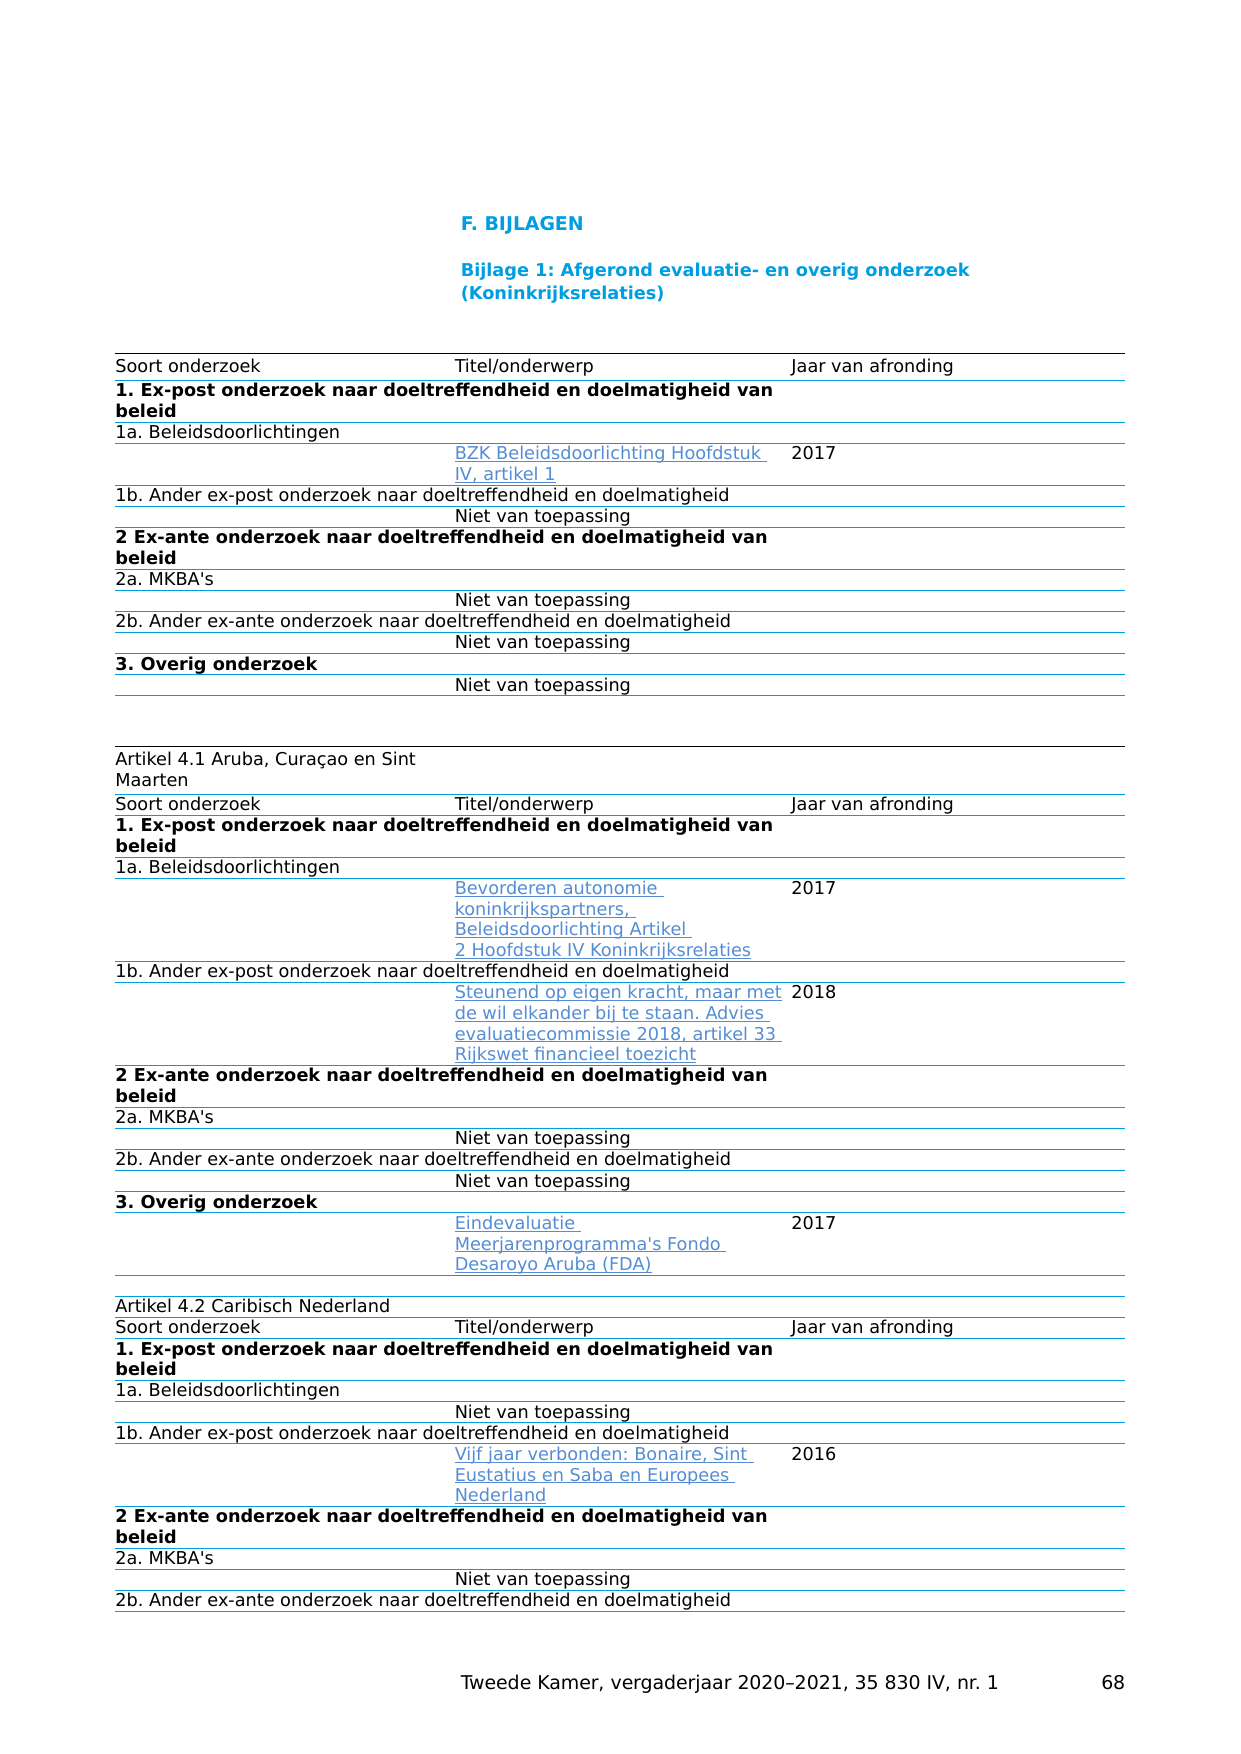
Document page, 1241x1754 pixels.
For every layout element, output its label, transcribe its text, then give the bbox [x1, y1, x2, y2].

table_cell Eindevaluatie Meerjarenprogramma's Fondo Desaroyo Aruba (FDA) [452, 1213, 788, 1275]
table_cell BZK Beleidsdoorlichting Hoofdstuk IV, artikel 1 [452, 444, 788, 484]
title F. Bijlagen [461, 213, 1125, 235]
table_cell [115, 879, 452, 961]
table_cell [788, 1192, 1125, 1212]
title Bijlage 1: Afgerond evaluatie- en overig onderzoek (Koninkrijksrelaties) [461, 258, 1125, 304]
table_cell [452, 570, 788, 590]
table_cell 2018 [788, 983, 1125, 1065]
table_cell 2 Ex-ante onderzoek naar doeltreffendheid en doelmatigheid van beleid [115, 1507, 788, 1547]
table_cell Titel/onderwerp [452, 354, 788, 380]
table_cell Titel/onderwerp [452, 1318, 788, 1338]
table_cell [788, 486, 1125, 506]
table_cell [788, 381, 1125, 422]
table_cell [788, 528, 1125, 568]
table_cell [115, 983, 452, 1065]
table_cell [788, 1066, 1125, 1107]
table_cell [788, 591, 1125, 611]
table_cell Titel/onderwerp [452, 795, 788, 815]
table_cell [452, 1108, 788, 1128]
table_cell Niet van toepassing [452, 507, 788, 527]
table_cell [115, 1570, 452, 1590]
table_cell Jaar van afronding [788, 1318, 1125, 1338]
table_cell 2 Ex-ante onderzoek naar doeltreffendheid en doelmatigheid van beleid [115, 528, 788, 568]
table_cell 3. Overig onderzoek [115, 1192, 452, 1212]
table_cell [788, 654, 1125, 674]
table_cell Jaar van afronding [788, 354, 1125, 380]
table_cell [788, 1507, 1125, 1547]
table_cell 1. Ex-post onderzoek naar doeltreffendheid en doelmatigheid van beleid [115, 381, 788, 422]
table_header Tabel 37 artikel 1 Versterken rechtsstaat [115, 328, 1125, 353]
table_cell [115, 633, 452, 653]
table_cell [788, 1129, 1125, 1149]
table_cell Soort onderzoek [115, 354, 452, 380]
table_cell 1a. Beleidsdoorlichtingen [115, 423, 452, 443]
table_cell 1b. Ander ex-post onderzoek naar doeltreffendheid en doelmatigheid [115, 1423, 788, 1443]
table_cell Niet van toepassing [452, 591, 788, 611]
table_cell 2b. Ander ex-ante onderzoek naar doeltreffendheid en doelmatigheid [115, 1591, 788, 1611]
table_cell [788, 1171, 1125, 1191]
table_cell 1a. Beleidsdoorlichtingen [115, 1381, 452, 1401]
table_cell [788, 1570, 1125, 1590]
table_cell Jaar van afronding [788, 795, 1125, 815]
table_cell Niet van toepassing [452, 1570, 788, 1590]
table_cell Soort onderzoek [115, 1318, 452, 1338]
table_cell [452, 1276, 788, 1296]
table_cell [788, 816, 1125, 856]
table_cell 1. Ex-post onderzoek naar doeltreffendheid en doelmatigheid van beleid [115, 816, 788, 856]
table_cell [115, 1276, 452, 1296]
table_cell [452, 654, 788, 674]
table_cell 2b. Ander ex-ante onderzoek naar doeltreffendheid en doelmatigheid [115, 612, 788, 632]
table_cell 2a. MKBA's [115, 570, 452, 590]
table_cell 1b. Ander ex-post onderzoek naar doeltreffendheid en doelmatigheid [115, 486, 788, 506]
table_cell [788, 1150, 1125, 1170]
table_cell [788, 1402, 1125, 1422]
table_cell 1a. Beleidsdoorlichtingen [115, 858, 452, 878]
table_cell Steunend op eigen kracht, maar met de wil elkander bij te staan. Advies evaluatiecommissie 2018, artikel 33 Rijkswet financieel toezicht [452, 983, 788, 1065]
table_cell 2017 [788, 1213, 1125, 1275]
table_cell Artikel 4.2 Caribisch Nederland [115, 1297, 452, 1317]
table_cell [115, 1213, 452, 1275]
table_cell [452, 1381, 788, 1401]
table_cell Bevorderen autonomie koninkrijkspartners, Beleidsdoorlichting Artikel 2 Hoofdstuk IV Koninkrijksrelaties [452, 879, 788, 961]
table_cell [115, 675, 452, 695]
table_cell [788, 1339, 1125, 1380]
table_cell [452, 858, 788, 878]
table_cell [788, 1423, 1125, 1443]
table_cell [452, 747, 788, 793]
table_cell [788, 1591, 1125, 1611]
table_cell 2a. MKBA's [115, 1108, 452, 1128]
table_cell [788, 1297, 1125, 1317]
table_cell [788, 1549, 1125, 1569]
table_cell 1. Ex-post onderzoek naar doeltreffendheid en doelmatigheid van beleid [115, 1339, 788, 1380]
table_cell Niet van toepassing [452, 1171, 788, 1191]
table_cell [788, 570, 1125, 590]
table_cell [788, 633, 1125, 653]
table_cell 2a. MKBA's [115, 1549, 452, 1569]
table_cell [452, 1297, 788, 1317]
table_cell Niet van toepassing [452, 633, 788, 653]
table_cell Vijf jaar verbonden: Bonaire, Sint Eustatius en Saba en Europees Nederland [452, 1444, 788, 1506]
table_header Tabel 38 artikel 4 Bevorderen sociaaleconomische structuur [115, 721, 1125, 746]
table_cell 2017 [788, 879, 1125, 961]
table_cell [788, 1276, 1125, 1296]
table_cell 2016 [788, 1444, 1125, 1506]
table_cell [788, 1108, 1125, 1128]
table_cell 2 Ex-ante onderzoek naar doeltreffendheid en doelmatigheid van beleid [115, 1066, 788, 1107]
table_cell [788, 858, 1125, 878]
table_cell [788, 675, 1125, 695]
table_cell [788, 747, 1125, 793]
table_cell [115, 1444, 452, 1506]
table_cell [115, 591, 452, 611]
table_cell [788, 612, 1125, 632]
table_cell Niet van toepassing [452, 675, 788, 695]
table_cell [788, 1381, 1125, 1401]
table_cell Artikel 4.1 Aruba, Curaçao en Sint Maarten [115, 747, 452, 793]
table_cell [115, 1171, 452, 1191]
table_cell 1b. Ander ex-post onderzoek naar doeltreffendheid en doelmatigheid [115, 962, 788, 982]
table_cell [788, 962, 1125, 982]
table_cell [452, 423, 788, 443]
table_cell [115, 1129, 452, 1149]
table_cell 3. Overig onderzoek [115, 654, 452, 674]
table_cell [115, 1402, 452, 1422]
table_cell [115, 444, 452, 484]
table_cell Niet van toepassing [452, 1402, 788, 1422]
table_cell Soort onderzoek [115, 795, 452, 815]
table_cell [452, 1192, 788, 1212]
table_cell Niet van toepassing [452, 1129, 788, 1149]
table_cell [788, 507, 1125, 527]
table_cell 2b. Ander ex-ante onderzoek naar doeltreffendheid en doelmatigheid [115, 1150, 788, 1170]
table_cell [115, 507, 452, 527]
table_cell 2017 [788, 444, 1125, 484]
table_cell [452, 1549, 788, 1569]
table_cell [788, 423, 1125, 443]
